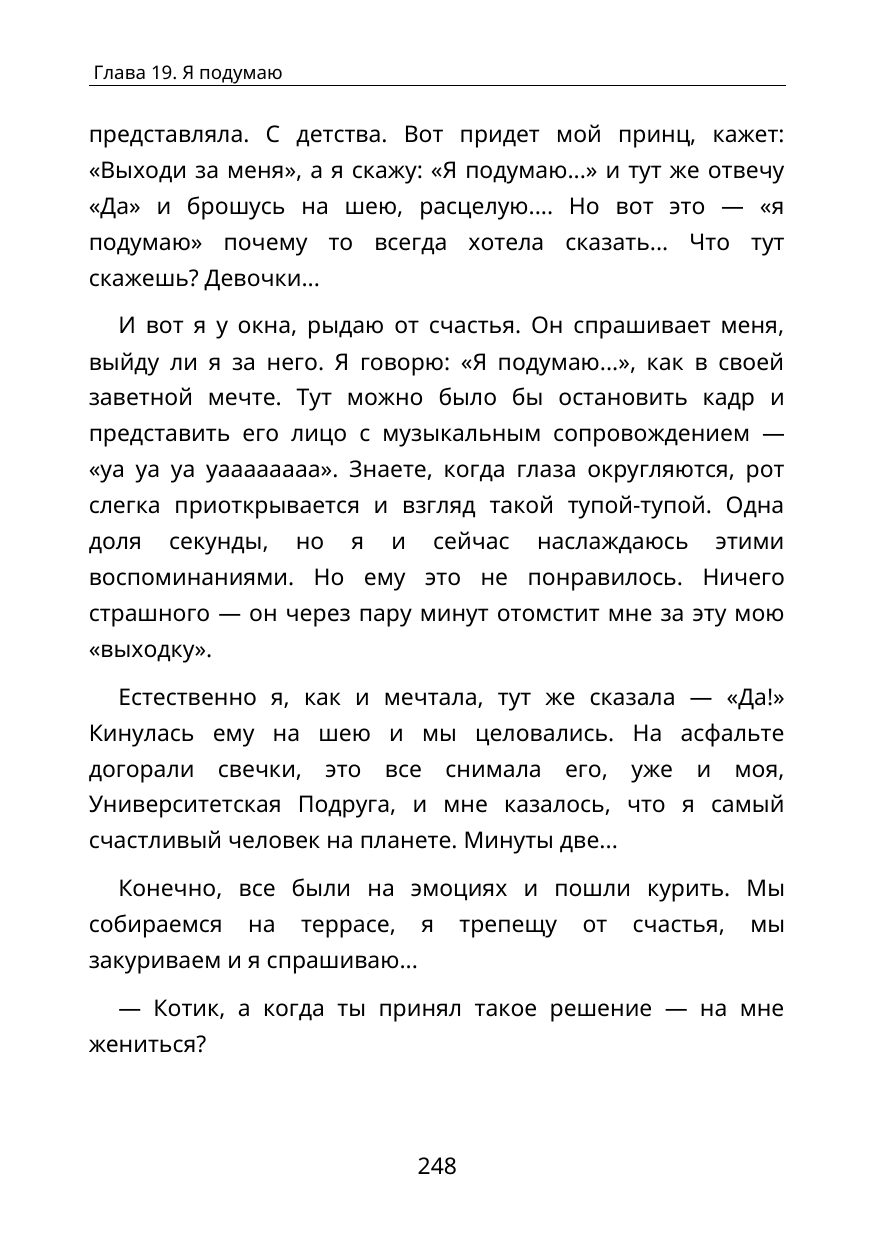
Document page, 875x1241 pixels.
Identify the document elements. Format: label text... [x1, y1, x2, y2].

text представляла. С детства. Вот придет мой принц, кажет: «Выходи за меня», а я скажу: «Я подумаю...» и тут же отвечу «Да» и брошусь на шею, расцелую.... Но вот это — «я подумаю» почему то всегда хотела сказать... Что тут скажешь? Девочки... [88, 118, 786, 293]
text И вот я у окна, рыдаю от счастья. Он спрашивает меня, выйду ли я за него. Я говорю: «Я подумаю...», как в своей заветной мечте. Тут можно было бы остановить кадр и представить его лицо с музыкальным сопровождением — «уа уа уа уаааааааа». Знаете, когда глаза округляются, рот слегка приоткрывается и взгляд такой тупой-тупой. Одна доля секунды, но я и сейчас наслаждаюсь этими воспоминаниями. Но ему это не понравилось. Ничего страшного — он через пару минут отомстит мне за эту мою «выходку». [88, 309, 786, 664]
text — Котик, а когда ты принял такое решение — на мне жениться? [88, 992, 786, 1059]
text Естественно я, как и мечтала, тут же сказала — «Да!» Кинулась ему на шею и мы целовались. На асфальте догорали свечки, это все снимала его, уже и моя, Университетская Подруга, и мне казалось, что я самый счастливый человек на планете. Минуты две... [88, 681, 786, 856]
text Конечно, все были на эмоциях и пошли курить. Мы собираемся на террасе, я трепещу от счастья, мы закуриваем и я спрашиваю... [88, 872, 786, 975]
